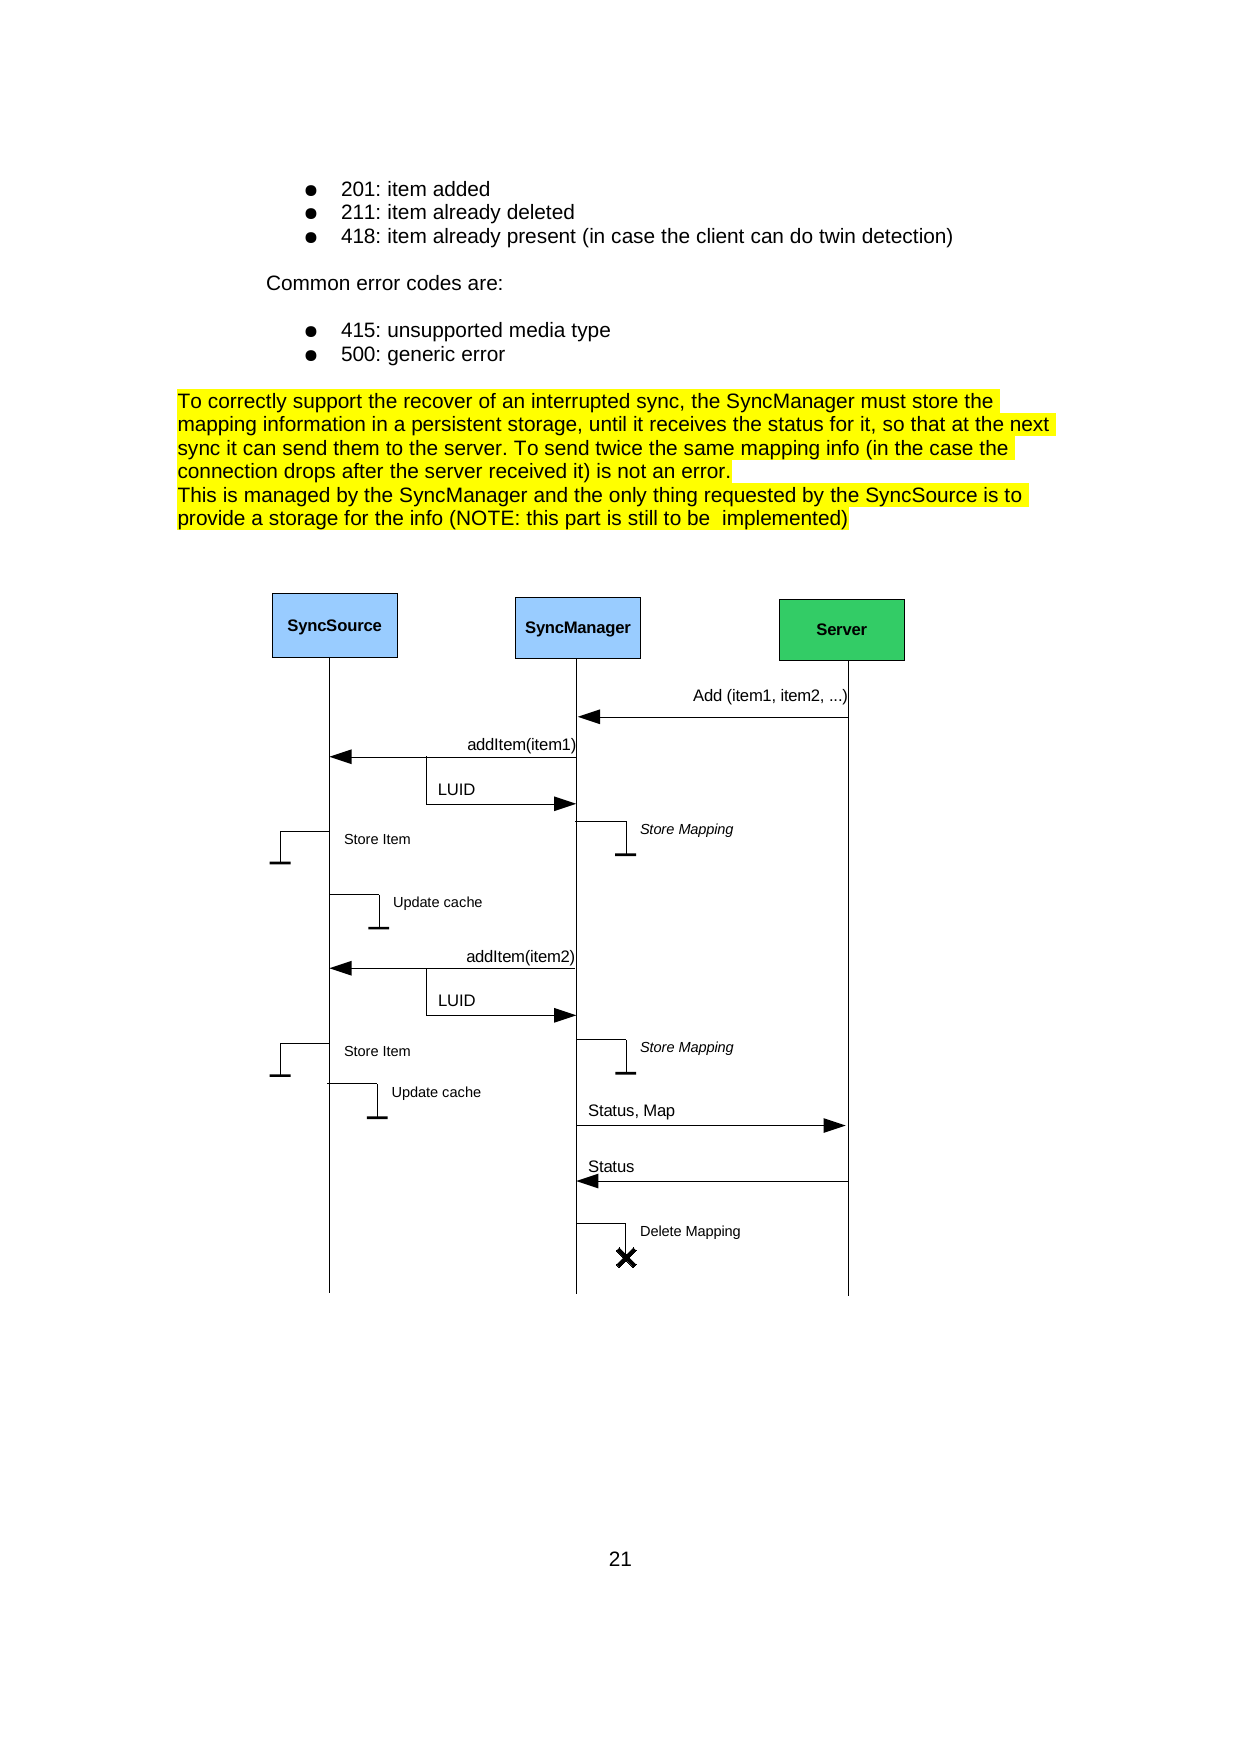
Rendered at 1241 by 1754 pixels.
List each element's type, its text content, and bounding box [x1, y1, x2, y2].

list 211: item already deleted [303, 201, 1063, 224]
text Common error codes are: [266, 271, 1063, 295]
list 415: unsupported media type [303, 318, 1063, 342]
list 500: generic error [303, 342, 1063, 366]
text To correctly support the recover of an interrupted sync, the SyncManager must store the mapping information in a persistent storage, until it receives the status for it, so that at the next sync it can send them to the server. To send twice the same mapping info (in the case the connection drops after the server received it) is not an error. [177, 389, 1063, 483]
text This is managed by the SyncManager and the only thing requested by the SyncSource is to provide a storage for the info (NOTE: this part is still to be implemented) [177, 483, 1063, 530]
list 418: item already present (in case the client can do twin detection) [303, 224, 1063, 248]
list 201: item added [303, 177, 1063, 201]
